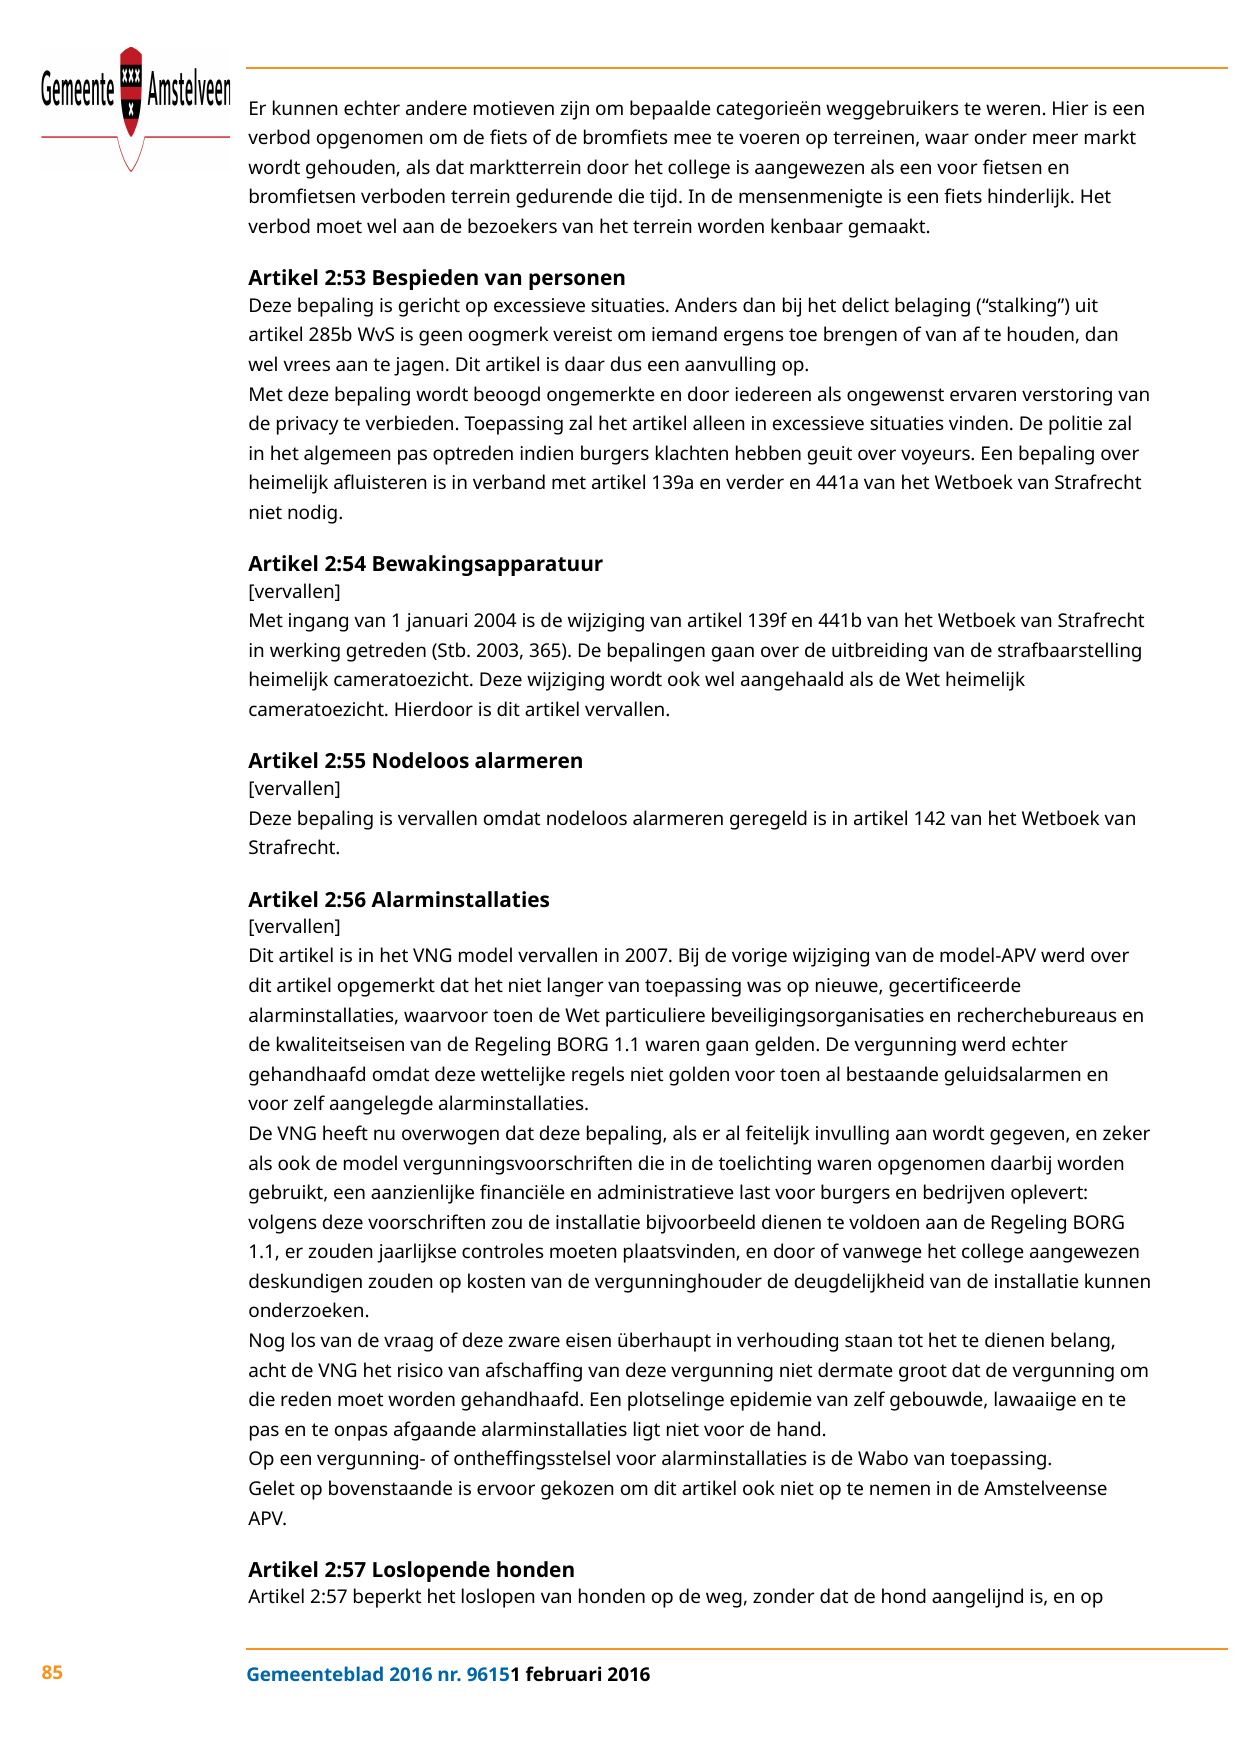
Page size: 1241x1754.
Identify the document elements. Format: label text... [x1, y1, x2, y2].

text Op een vergunning- of ontheffingsstelsel voor alarminstallaties is de Wabo van toepassing. [248, 1446, 1152, 1471]
text [vervallen] [248, 775, 1152, 801]
text Artikel 2:57 beperkt het loslopen van honden op de weg, zonder dat de hond aangelijnd is, en op [248, 1584, 1152, 1609]
text Artikel 2:56 Alarminstallaties [248, 885, 1152, 913]
text Artikel 2:53 Bespieden van personen [248, 263, 1152, 292]
text De VNG heeft nu overwogen dat deze bepaling, als er al feitelijk invulling aan wordt gegeven, en zeker als ook de model vergunningsvoorschriften die in de toelichting waren opgenomen daarbij worden gebruikt, een aanzienlijke financiële en administratieve last voor burgers en bedrijven oplevert: volgens deze voorschriften zou de installatie bijvoorbeeld dienen te voldoen aan de Regeling BORG 1.1, er zouden jaarlijkse controles moeten plaatsvinden, en door of vanwege het college aangewezen deskundigen zouden op kosten van de vergunninghouder de deugdelijkheid van de installatie kunnen onderzoeken. [248, 1120, 1152, 1323]
text Nog los van de vraag of deze zware eisen überhaupt in verhouding staan tot het te dienen belang, acht de VNG het risico van afschaffing van deze vergunning niet dermate groot dat de vergunning om die reden moet worden gehandhaafd. Een plotselinge epidemie van zelf gebouwde, lawaaiige en te pas en te onpas afgaande alarminstallaties ligt niet voor de hand. [248, 1327, 1152, 1442]
text [vervallen] [248, 578, 1152, 604]
text Artikel 2:57 Loslopende honden [248, 1555, 1152, 1584]
text Met ingang van 1 januari 2004 is de wijziging van artikel 139f en 441b van het Wetboek van Strafrecht in werking getreden (Stb. 2003, 365). De bepalingen gaan over de uitbreiding van de strafbaarstelling heimelijk cameratoezicht. Deze wijziging wordt ook wel aangehaald als de Wet heimelijk cameratoezicht. Hierdoor is dit artikel vervallen. [248, 607, 1152, 722]
text Gelet op bovenstaande is ervoor gekozen om dit artikel ook niet op te nemen in de Amstelveense APV. [248, 1475, 1152, 1531]
text Artikel 2:55 Nodeloos alarmeren [248, 747, 1152, 775]
picture [41, 47, 231, 172]
text Artikel 2:54 Bewakingsapparatuur [248, 549, 1152, 578]
text Er kunnen echter andere motieven zijn om bepaalde categorieën weggebruikers te weren. Hier is een verbod opgenomen om de fiets of de bromfiets mee te voeren op terreinen, waar onder meer markt wordt gehouden, als dat marktterrein door het college is aangewezen als een voor fietsen en bromfietsen verboden terrein gedurende die tijd. In de mensenmenigte is een fiets hinderlijk. Het verbod moet wel aan de bezoekers van het terrein worden kenbaar gemaakt. [248, 95, 1152, 239]
text Met deze bepaling wordt beoogd ongemerkte en door iedereen als ongewenst ervaren verstoring van de privacy te verbieden. Toepassing zal het artikel alleen in excessieve situaties vinden. De politie zal in het algemeen pas optreden indien burgers klachten hebben geuit over voyeurs. Een bepaling over heimelijk afluisteren is in verband met artikel 139a en verder en 441a van het Wetboek van Strafrecht niet nodig. [248, 381, 1152, 525]
text [vervallen] [248, 913, 1152, 939]
text Dit artikel is in het VNG model vervallen in 2007. Bij de vorige wijziging van de model-APV werd over dit artikel opgemerkt dat het niet langer van toepassing was op nieuwe, gecertificeerde alarminstallaties, waarvoor toen de Wet particuliere beveiligingsorganisaties en recherchebureaus en de kwaliteitseisen van de Regeling BORG 1.1 waren gaan gelden. De vergunning werd echter gehandhaafd omdat deze wettelijke regels niet golden voor toen al bestaande geluidsalarmen en voor zelf aangelegde alarminstallaties. [248, 943, 1152, 1116]
text Deze bepaling is vervallen omdat nodeloos alarmeren geregeld is in artikel 142 van het Wetboek van Strafrecht. [248, 805, 1152, 860]
text Deze bepaling is gericht op excessieve situaties. Anders dan bij het delict belaging (“stalking”) uit artikel 285b WvS is geen oogmerk vereist om iemand ergens toe brengen of van af te houden, dan wel vrees aan te jagen. Dit artikel is daar dus een aanvulling op. [248, 292, 1152, 377]
